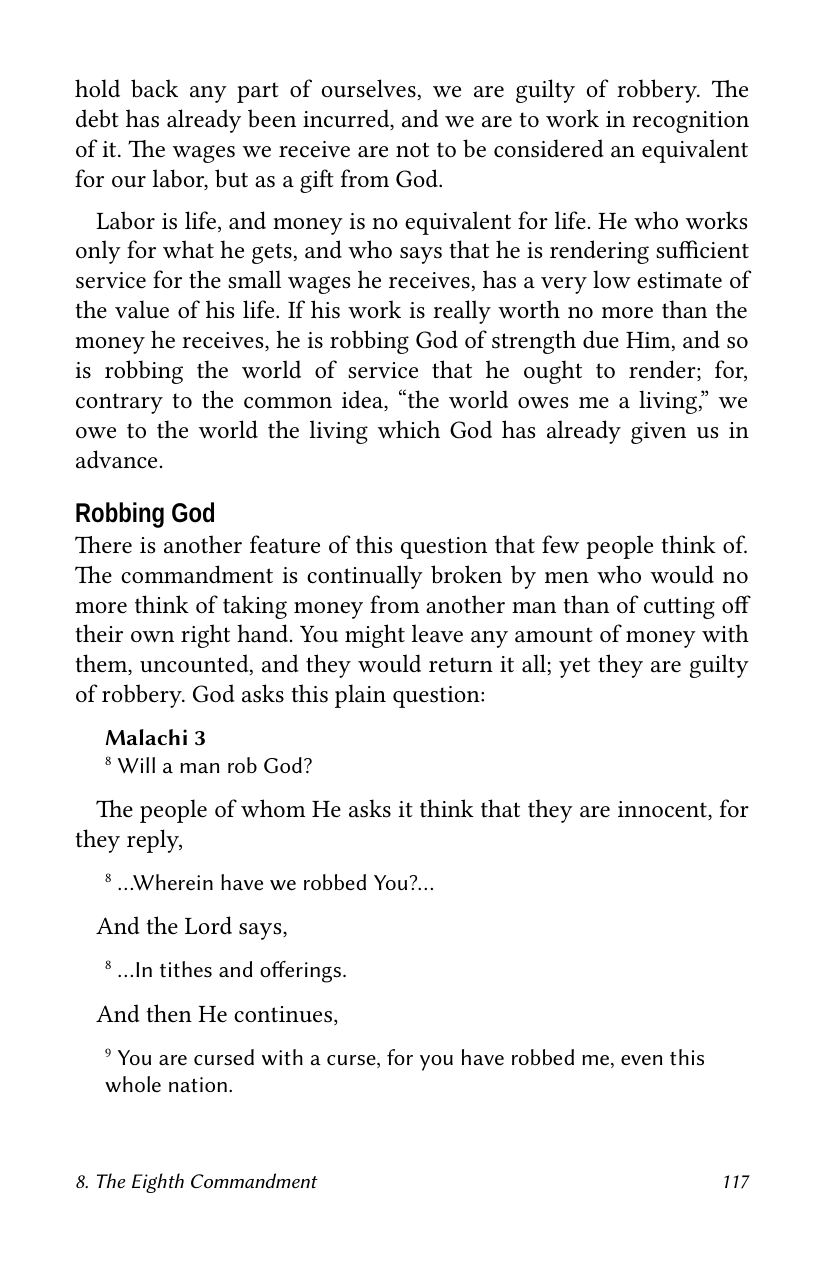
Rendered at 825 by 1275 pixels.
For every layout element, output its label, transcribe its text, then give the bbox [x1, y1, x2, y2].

text The people of whom He asks it think that they are innocent, for they reply, [75, 795, 750, 854]
text Labor is life, and money is no equivalent for life. He who works only for what he gets, and who says that he is rendering sufficient service for the small wages he receives, has a very low estimate of the value of his life. If his work is really worth no more than the money he receives, he is robbing God of strength due Him, and so is robbing the world of service that he ought to render; for, contrary to the common idea, “the world owes me a living,” we owe to the world the living which God has already given us in advance. [75, 207, 750, 474]
subtitle Robbing God [75, 497, 750, 528]
text hold back any part of ourselves, we are guilty of robbery. The debt has already been incurred, and we are to work in recognition of it. The wages we receive are not to be considered an equivalent for our labor, but as a gift from God. [75, 75, 750, 193]
text 8 ...In tithes and offerings. [105, 957, 720, 983]
text And then He continues, [75, 1000, 750, 1028]
text There is another feature of this question that few people think of. The commandment is continually broken by men who would no more think of taking money from another man than of cutting off their own right hand. You might leave any amount of money with them, uncounted, and they would return it all; yet they are guilty of robbery. God asks this plain question: [75, 531, 750, 709]
text 8 ...Wherein have we robbed You?... [105, 870, 720, 896]
text 9 You are cursed with a curse, for you have robbed me, even this whole nation. [105, 1044, 720, 1098]
text Malachi 3 [105, 725, 750, 751]
text And the Lord says, [75, 912, 750, 941]
text 8 Will a man rob God? [105, 753, 720, 779]
